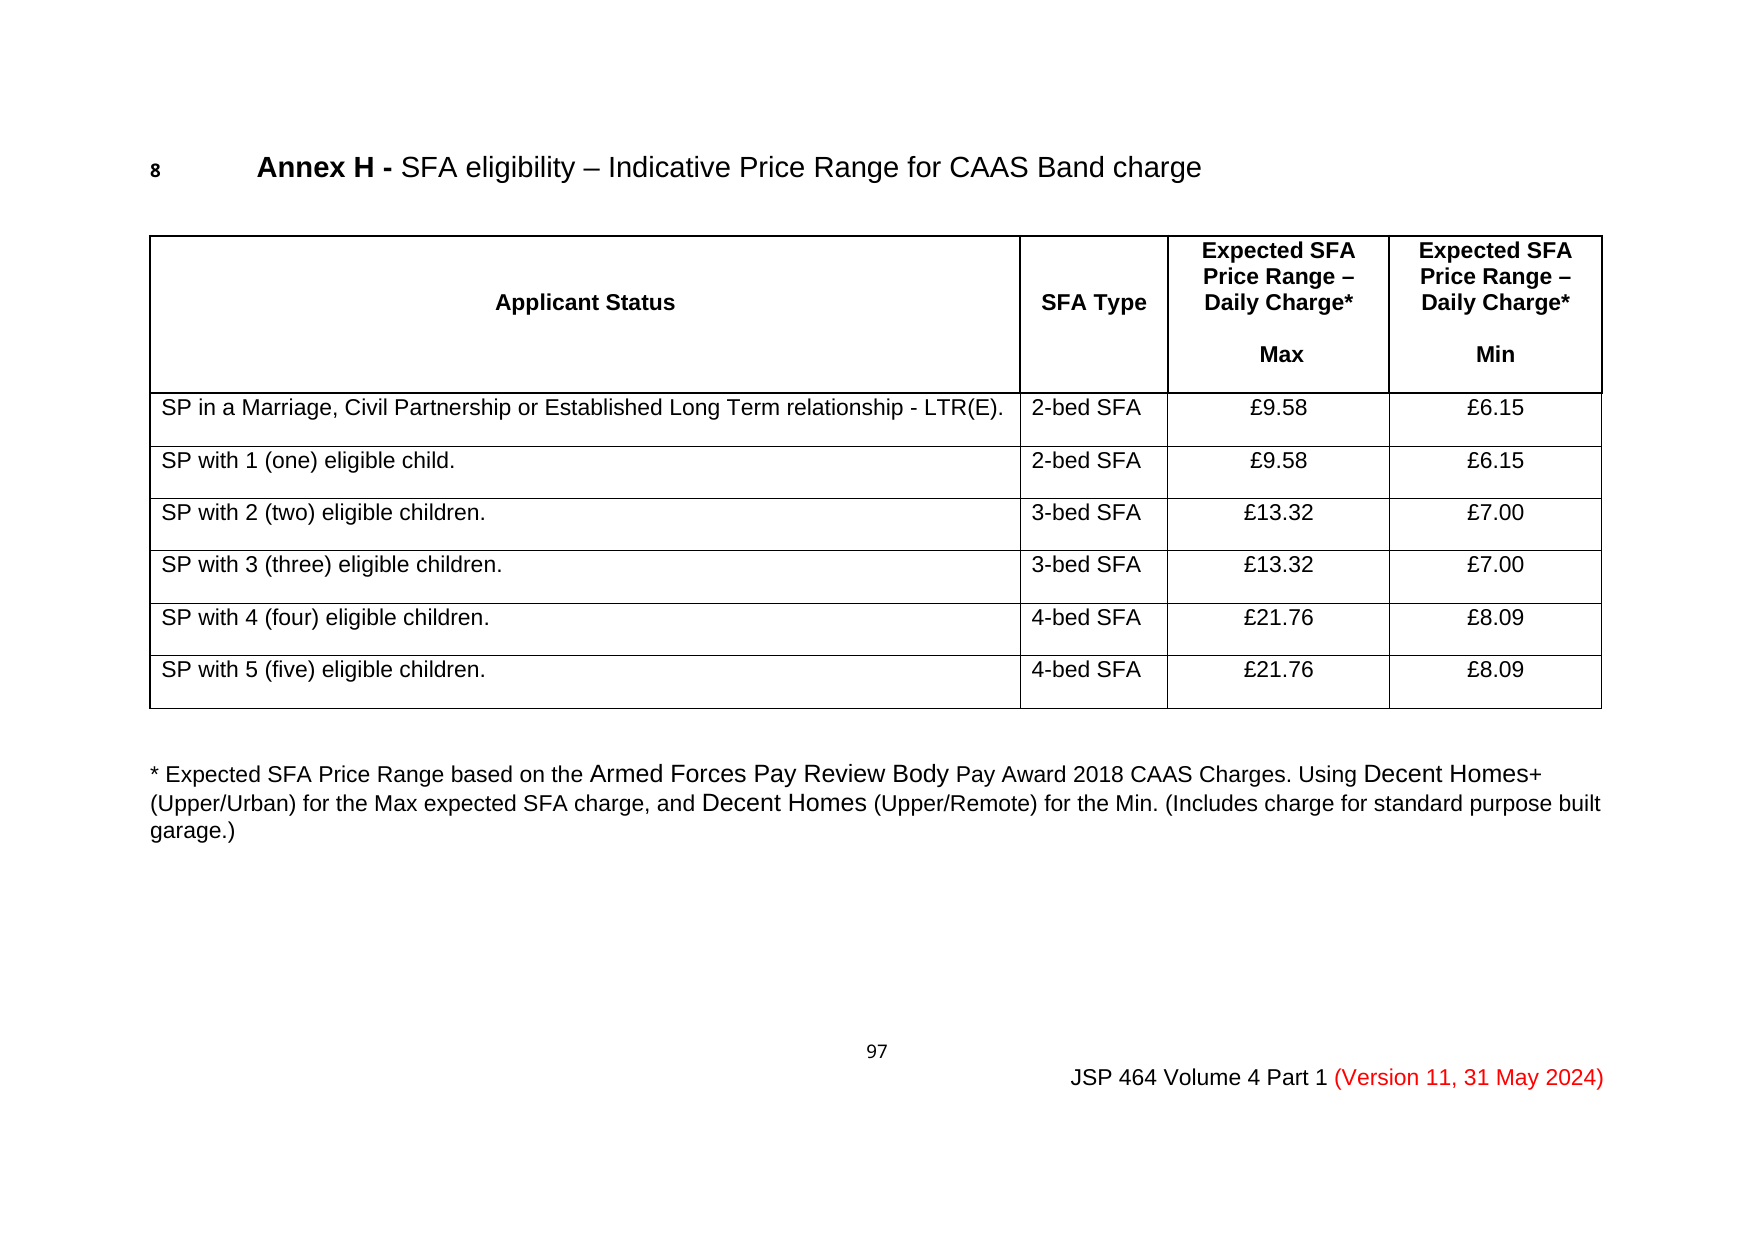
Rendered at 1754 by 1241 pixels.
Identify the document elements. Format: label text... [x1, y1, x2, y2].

table_cell SP with 2 (two) eligible children. [151, 499, 1020, 550]
table_cell 3-bed SFA [1021, 499, 1167, 550]
table_cell £13.32 [1168, 551, 1389, 603]
table_cell SP in a Marriage, Civil Partnership or Established Long Term relationship - LTR(E). [151, 394, 1020, 446]
table_header SFA Type [1021, 237, 1167, 392]
table_cell £6.15 [1390, 394, 1601, 446]
table_header Applicant Status [151, 237, 1019, 392]
table_cell £7.00 [1390, 551, 1601, 603]
table_cell £8.09 [1390, 656, 1601, 707]
table_cell 4-bed SFA [1021, 656, 1167, 707]
table_cell 2-bed SFA [1021, 394, 1167, 446]
table_cell £6.15 [1390, 447, 1601, 498]
table_cell £13.32 [1168, 499, 1389, 550]
table_cell 4-bed SFA [1021, 604, 1167, 655]
table_cell SP with 5 (five) eligible children. [151, 656, 1020, 707]
table_cell £21.76 [1168, 604, 1389, 655]
table_cell £7.00 [1390, 499, 1601, 550]
subtitle Annex H - SFA eligibility – Indicative Price Range for CAAS Band charge [150, 150, 1604, 183]
table_cell £8.09 [1390, 604, 1601, 655]
table_cell £9.58 [1168, 447, 1389, 498]
table_cell SP with 4 (four) eligible children. [151, 604, 1020, 655]
table_header Expected SFA Price Range – Daily Charge* Min [1390, 237, 1601, 392]
table_cell 3-bed SFA [1021, 551, 1167, 603]
table_cell £21.76 [1168, 656, 1389, 707]
table_cell £9.58 [1168, 394, 1389, 446]
text * Expected SFA Price Range based on the Armed Forces Pay Review Body Pay Award 2018 CAAS Charges. Using Decent Homes+ (Upper/Urban) for the Max expected SFA charge, and Decent Homes (Upper/Remote) for the Min. (Includes charge for standard purpose built garage.) [150, 759, 1604, 843]
table_cell SP with 1 (one) eligible child. [151, 447, 1020, 498]
table_cell SP with 3 (three) eligible children. [151, 551, 1020, 603]
table_header Expected SFA Price Range – Daily Charge* Max [1169, 237, 1388, 392]
table_cell 2-bed SFA [1021, 447, 1167, 498]
